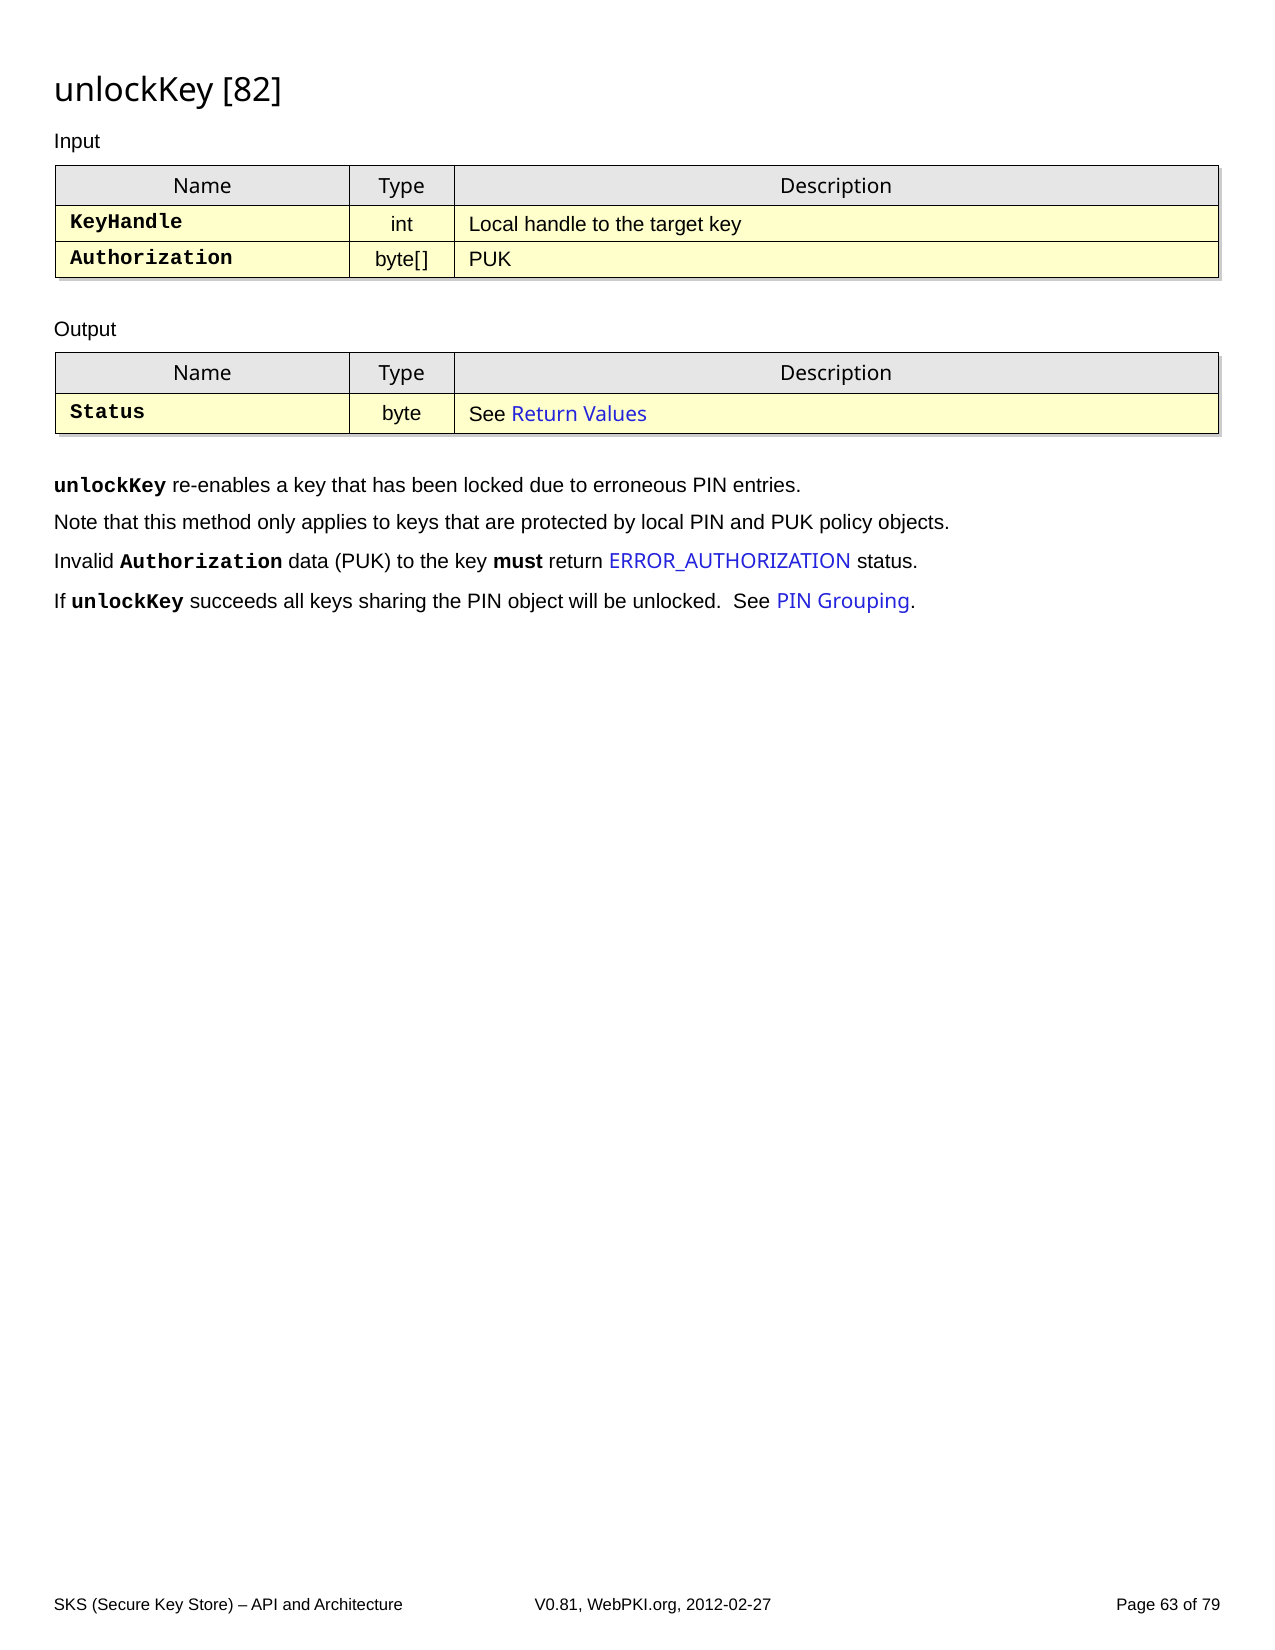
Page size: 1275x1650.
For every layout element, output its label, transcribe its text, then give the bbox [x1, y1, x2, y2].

text Input [54, 129, 1221, 153]
table_cell See Return Values [455, 394, 1218, 433]
table_cell PUK [455, 242, 1218, 277]
table_cell Authorization [56, 242, 349, 277]
table_cell KeyHandle [56, 206, 349, 241]
text Invalid Authorization data (PUK) to the key must return ERROR_AUTHORIZATION status. [54, 546, 1221, 574]
text Note that this method only applies to keys that are protected by local PIN and PUK policy objects. [54, 510, 1221, 534]
text unlockKey re-enables a key that has been locked due to erroneous PIN entries. [54, 472, 1221, 498]
table_header Description [455, 353, 1218, 393]
table_cell Local handle to the target key [455, 206, 1218, 241]
table_header Name [56, 166, 349, 205]
table_cell byte [350, 394, 454, 433]
table_cell int [350, 206, 454, 241]
text Output [54, 317, 1221, 341]
table_cell byte⁮[ ] [350, 242, 454, 277]
text If unlockKey succeeds all keys sharing the PIN object will be unlocked. See PIN Grouping. [54, 586, 1221, 615]
table_header Type [350, 166, 454, 205]
table_header Description [455, 166, 1218, 205]
table_header Type [350, 353, 454, 393]
table_header Name [56, 353, 349, 393]
table_cell Status [56, 394, 349, 433]
subtitle unlockKey [82] [54, 66, 1221, 111]
